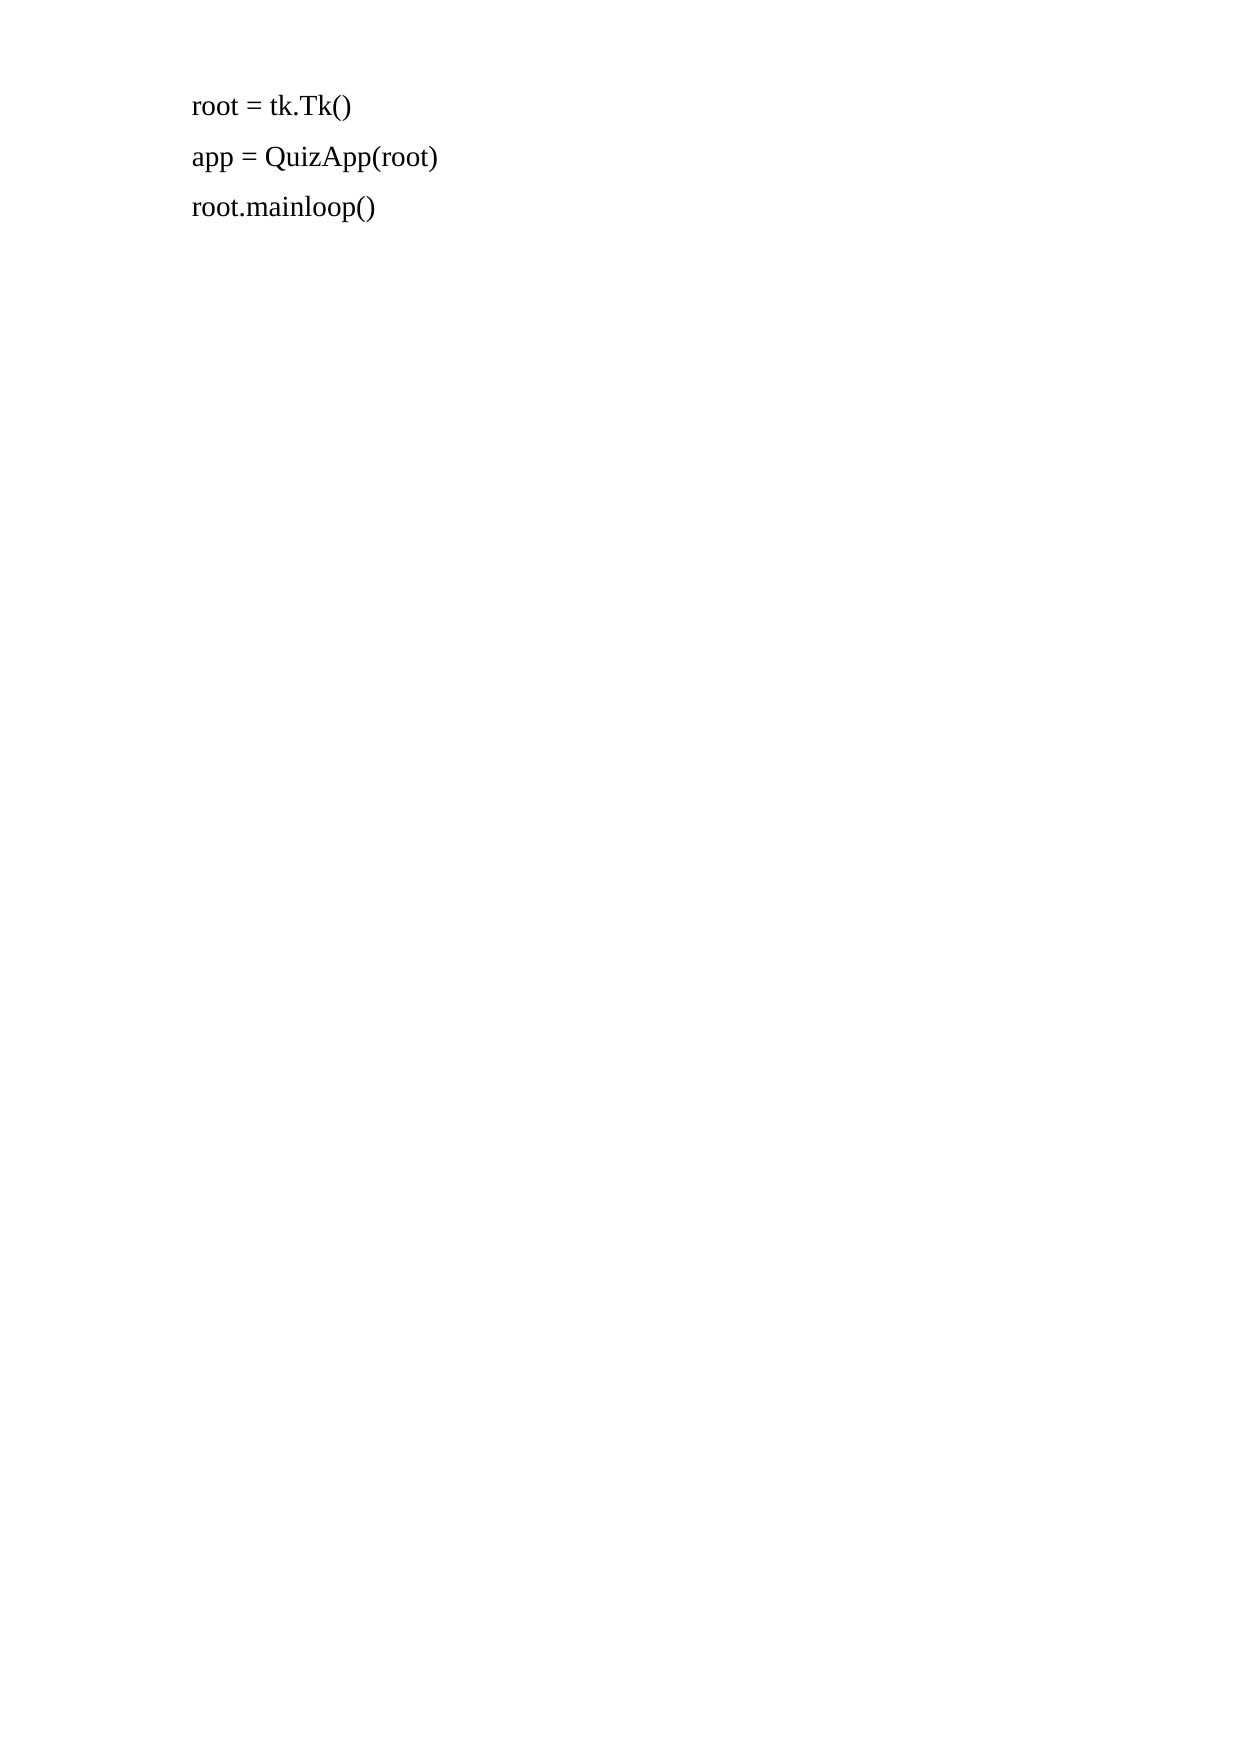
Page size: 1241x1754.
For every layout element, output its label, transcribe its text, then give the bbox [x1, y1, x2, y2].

text app = QuizApp(root) [88, 139, 1152, 172]
text root = tk.Tk() [88, 88, 1152, 122]
text root.mainloop() [88, 189, 1152, 223]
